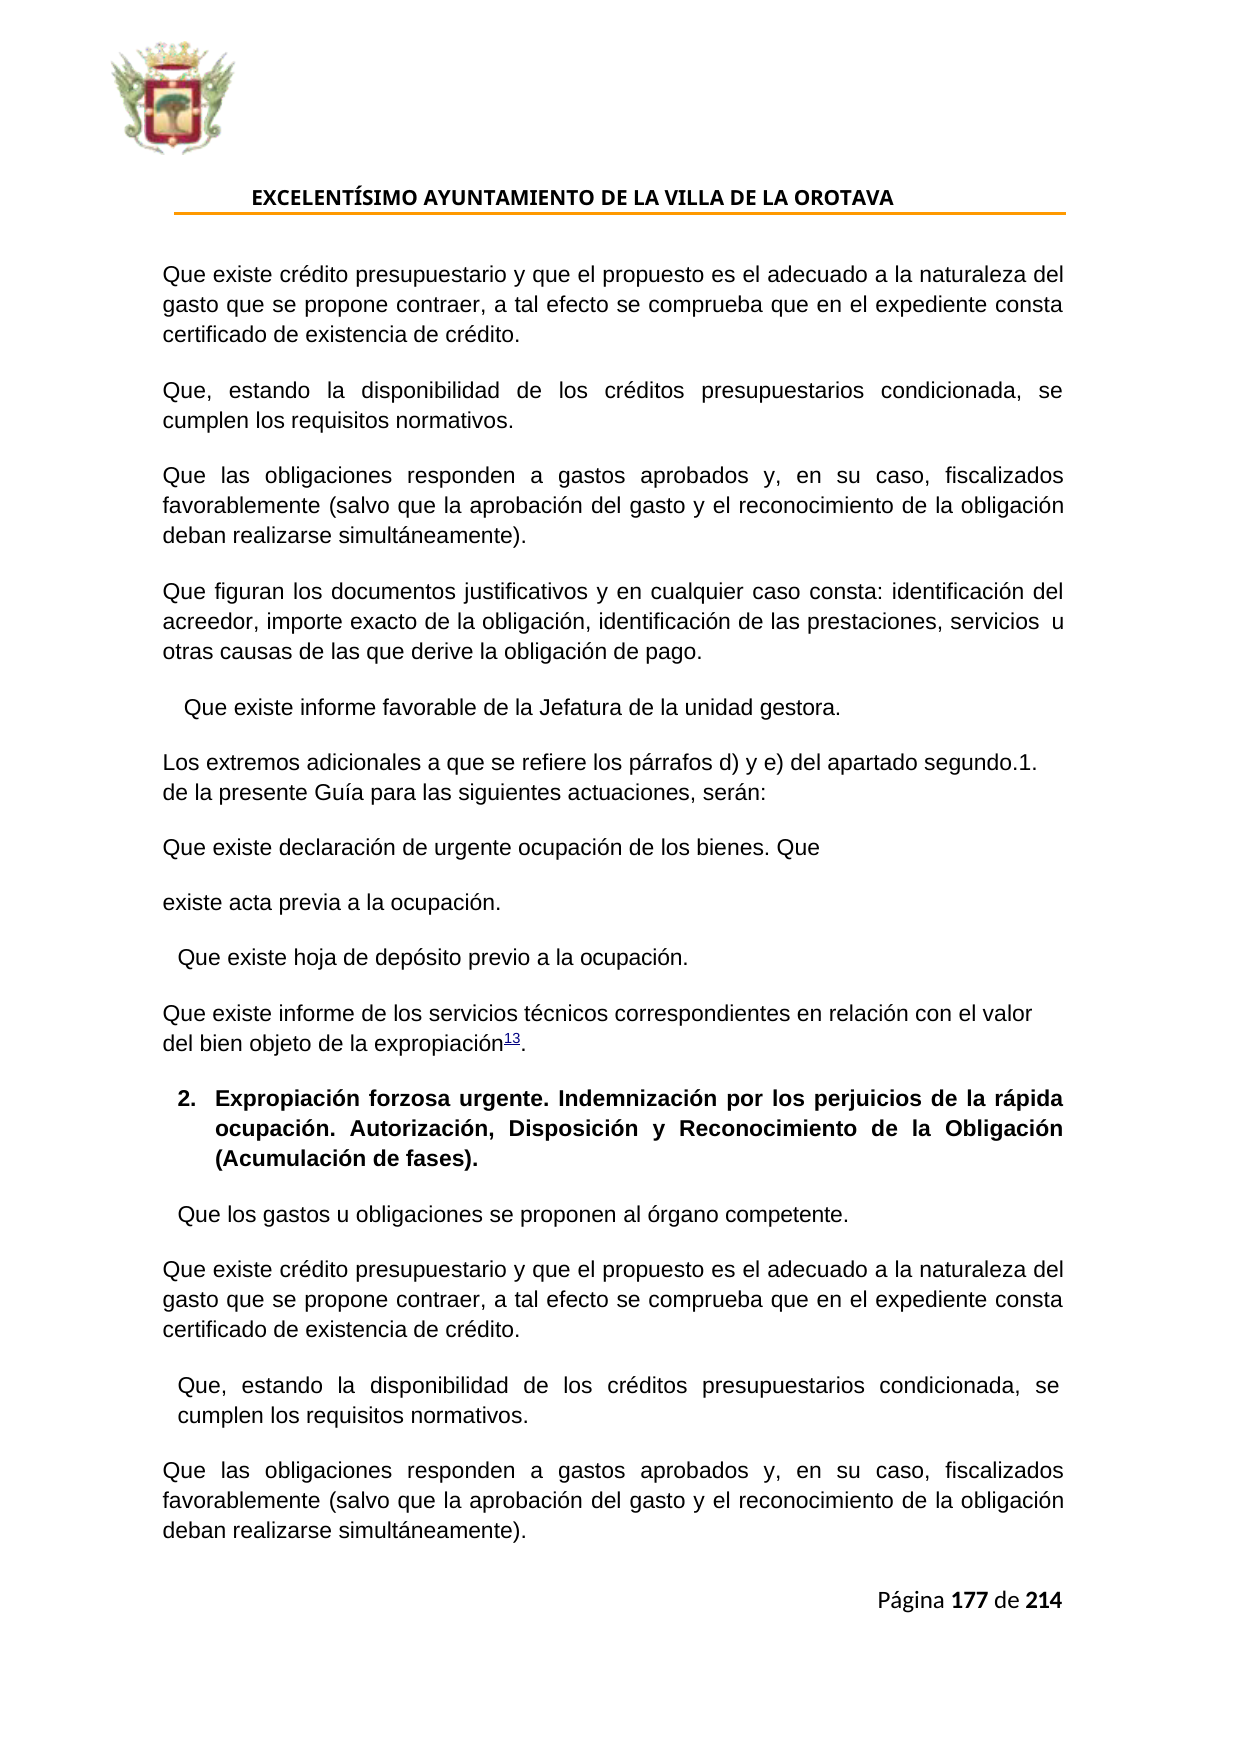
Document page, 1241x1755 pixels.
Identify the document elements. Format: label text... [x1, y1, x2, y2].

text Que existe crédito presupuestario y que el propuesto es el adecuado a la naturaleza del gasto que se propone contraer, a tal efecto se comprueba que en el expediente consta certificado de existencia de crédito. [162, 1256, 1064, 1343]
text Que existe informe de los servicios técnicos correspondientes en relación con el valor del bien objeto de la expropiación13. [162, 999, 1064, 1056]
text Que existe informe favorable de la Jefatura de la unidad gestora. [184, 693, 1078, 720]
text Que existe declaración de urgente ocupación de los bienes. Que existe acta previa a la ocupación. [162, 834, 822, 916]
text Que las obligaciones responden a gastos aprobados y, en su caso, fiscalizados favorablemente (salvo que la aprobación del gasto y el reconocimiento de la obligación deban realizarse simultáneamente). [162, 1457, 1064, 1544]
text Que existe hoja de depósito previo a la ocupación. [177, 945, 1078, 971]
text Los extremos adicionales a que se refiere los párrafos d) y e) del apartado segundo.1. de la presente Guía para las siguientes actuaciones, serán: [162, 749, 1064, 805]
text Que las obligaciones responden a gastos aprobados y, en su caso, fiscalizados favorablemente (salvo que la aprobación del gasto y el reconocimiento de la obligación deban realizarse simultáneamente). [162, 462, 1064, 549]
list Expropiación forzosa urgente. Indemnización por los perjuicios de la rápida ocupación. Autorización, Disposición y Reconocimiento de la Obligación (Acumulación de fases). [177, 1085, 1064, 1172]
text Que, estando la disponibilidad de los créditos presupuestarios condicionada, se cumplen los requisitos normativos. [162, 377, 1064, 433]
text Que los gastos u obligaciones se proponen al órgano competente. [177, 1201, 1078, 1227]
text Que figuran los documentos justificativos y en cualquier caso consta: identificación del acreedor, importe exacto de la obligación, identificación de las prestaciones, servicios u otras causas de las que derive la obligación de pago. [162, 578, 1064, 664]
text Que existe crédito presupuestario y que el propuesto es el adecuado a la naturaleza del gasto que se propone contraer, a tal efecto se comprueba que en el expediente consta certificado de existencia de crédito. [162, 261, 1064, 348]
text Que, estando la disponibilidad de los créditos presupuestarios condicionada, se cumplen los requisitos normativos. [177, 1372, 1078, 1428]
